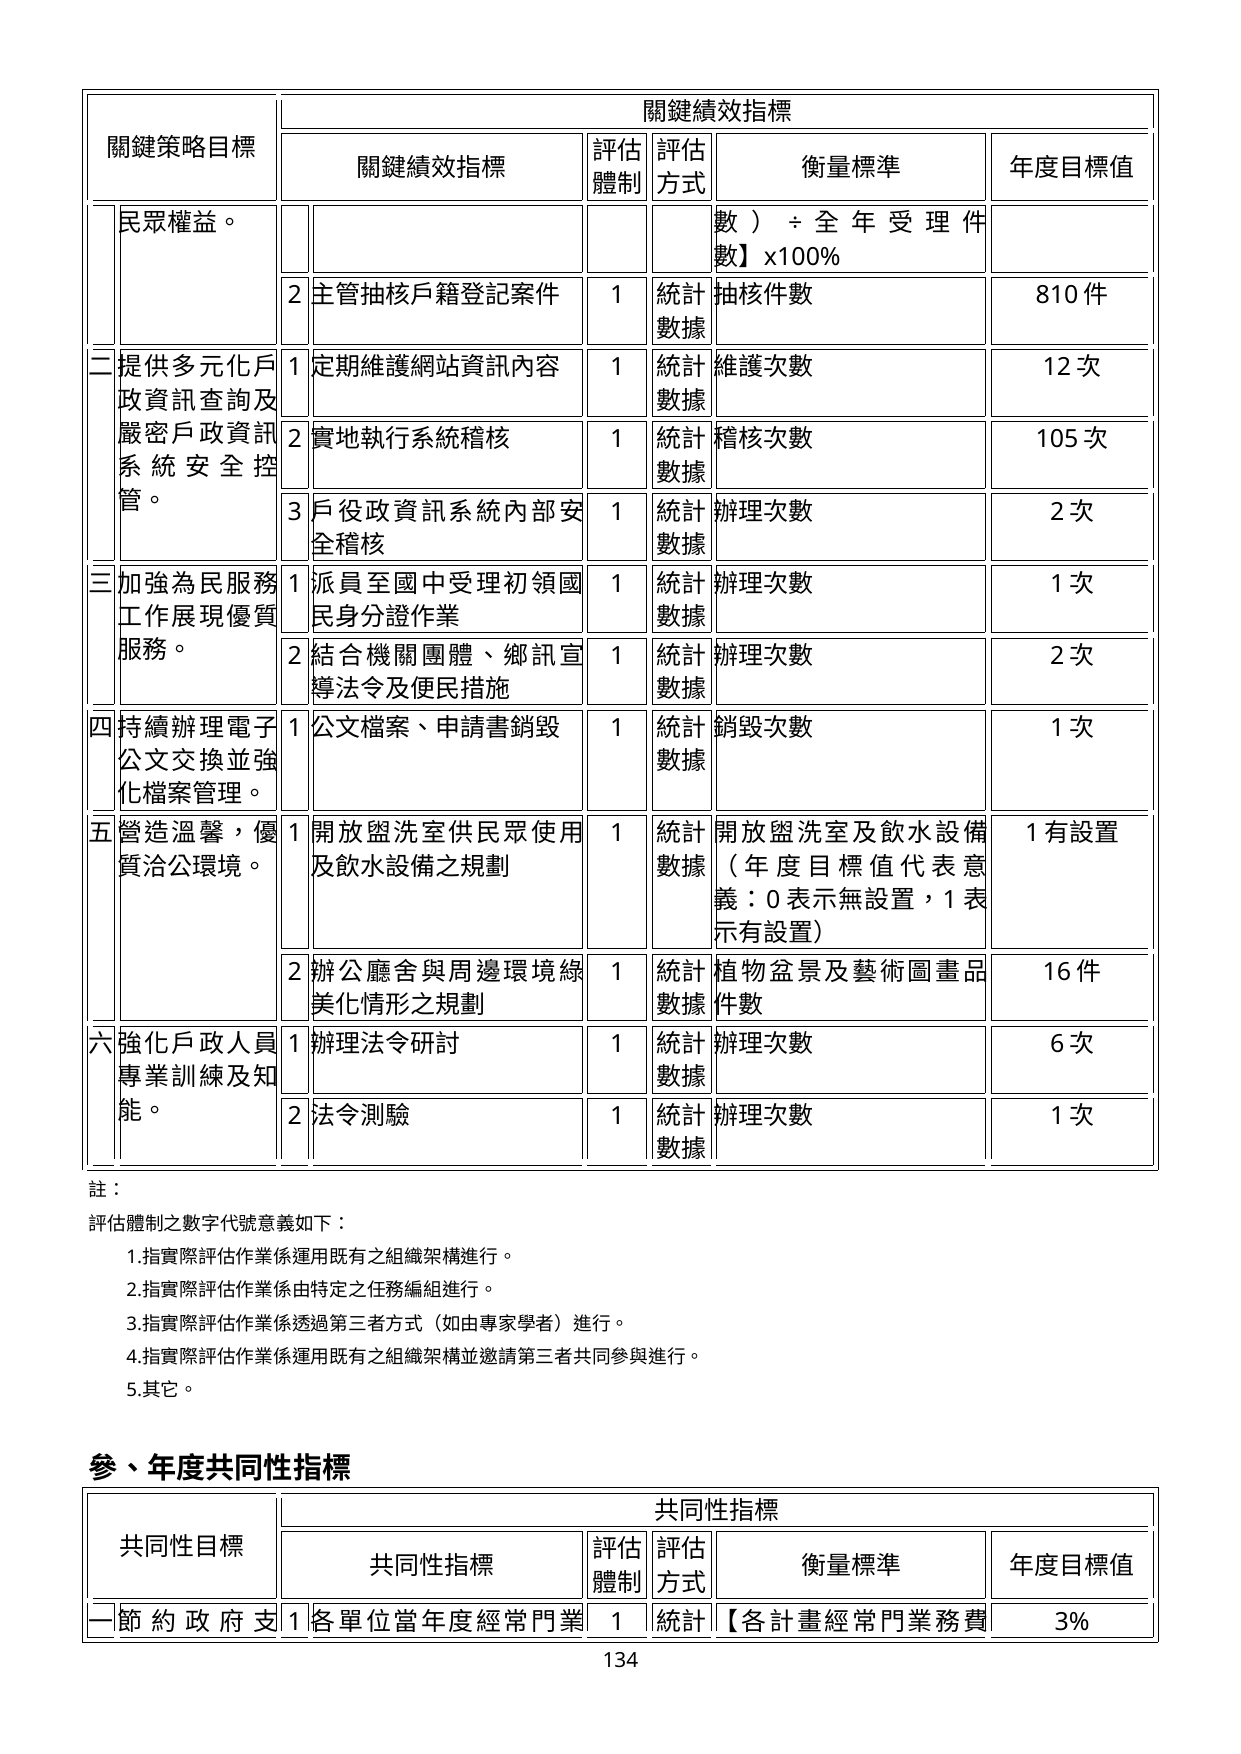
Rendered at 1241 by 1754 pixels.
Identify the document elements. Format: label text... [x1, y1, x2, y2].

text 3.指實際評估作業係透過第三者方式（如由專家學者）進行。 [89, 1303, 1152, 1337]
table_cell 2 [278, 948, 311, 1020]
table_cell 提供多元化戶政資訊查詢及嚴密戶政資訊系統安全控管。 [117, 344, 278, 560]
table_cell 2 [278, 632, 311, 704]
table_cell 衡量標準 [714, 129, 988, 199]
table_cell 1 [585, 632, 649, 704]
table_cell 各單位當年度經常門業 [311, 1598, 585, 1637]
table_cell 1 [585, 704, 649, 809]
table_cell 統計數據 [649, 272, 714, 344]
table_cell 一 [85, 1598, 117, 1637]
table_cell [278, 200, 311, 272]
table_cell 公文檔案、申請書銷毀 [311, 704, 585, 809]
table_cell 法令測驗 [311, 1093, 585, 1164]
table_cell 定期維護網站資訊內容 [311, 344, 585, 416]
text 1.指實際評估作業係運用既有之組織架構進行。 [89, 1237, 1152, 1270]
table_cell 加強為民服務工作展現優質服務。 [117, 560, 278, 704]
table_cell 6次 [988, 1020, 1156, 1092]
table_cell 開放盥洗室供民眾使用及飲水設備之規劃 [311, 810, 585, 948]
table_cell 辦理次數 [714, 632, 988, 704]
table_cell 營造溫馨，優質洽公環境。 [117, 810, 278, 1020]
table_cell 數）÷全年受理件數】x100% [714, 200, 988, 272]
table_cell 1 [585, 1020, 649, 1092]
table_cell 評估 體制 [585, 1527, 649, 1598]
text 4.指實際評估作業係運用既有之組織架構並邀請第三者共同參與進行。 [89, 1337, 1152, 1370]
table_cell 評估 方式 [649, 1527, 714, 1598]
table_cell 實地執行系統稽核 [311, 416, 585, 488]
table_cell 六 [85, 1020, 117, 1164]
table_cell 1 [585, 948, 649, 1020]
table_cell 戶役政資訊系統內部安全稽核 [311, 488, 585, 560]
table_cell 統計數據 [649, 704, 714, 809]
table_cell 強化戶政人員專業訓練及知能。 [117, 1020, 278, 1164]
table_cell 年度目標值 [988, 1526, 1156, 1598]
table_cell 辦理次數 [714, 488, 988, 560]
table_cell 結合機關團體、鄉訊宣導法令及便民措施 [311, 632, 585, 704]
table_cell 辦理次數 [714, 560, 988, 632]
table_cell 1 [585, 344, 649, 416]
table_cell 1 [585, 1598, 649, 1637]
table_cell 2 [278, 272, 311, 344]
table_cell 節約政府支 [117, 1598, 278, 1637]
table_cell 【各計畫經常門業務費 [714, 1598, 988, 1637]
table_cell 105次 [988, 416, 1156, 488]
table_cell 統計數據 [649, 810, 714, 948]
table_cell 統計 [649, 1598, 714, 1637]
table_cell 五 [85, 810, 117, 1020]
text 5.其它。 [89, 1370, 1152, 1403]
table_cell 辦理次數 [714, 1020, 988, 1092]
table_header 關鍵策略目標 [85, 90, 278, 199]
table_cell [585, 200, 649, 272]
table_cell 維護次數 [714, 344, 988, 416]
table_cell 持續辦理電子公文交換並強化檔案管理。 [117, 704, 278, 809]
text 參、年度共同性指標 [89, 1445, 1152, 1487]
table_cell 統計數據 [649, 416, 714, 488]
table_cell 12次 [988, 344, 1156, 416]
table_cell 開放盥洗室及飲水設備（年度目標值代表意義：0表示無設置，1表示有設置） [714, 810, 988, 948]
table_cell 統計數據 [649, 632, 714, 704]
table_cell 1次 [988, 1093, 1156, 1164]
table_cell 16件 [988, 948, 1156, 1020]
text 評估體制之數字代號意義如下： [89, 1203, 1152, 1237]
table_cell 統計數據 [649, 948, 714, 1020]
table_cell 衡量標準 [714, 1527, 988, 1598]
table_cell 派員至國中受理初領國民身分證作業 [311, 560, 585, 632]
table_cell 二 [85, 344, 117, 560]
table_cell 1 [585, 1093, 649, 1164]
table_cell 辦理法令研討 [311, 1020, 585, 1092]
table_cell 統計數據 [649, 560, 714, 632]
table_cell 植物盆景及藝術圖畫品件數 [714, 948, 988, 1020]
table_cell 統計數據 [649, 488, 714, 560]
table_cell 統計數據 [649, 1020, 714, 1092]
table_cell 1 [585, 560, 649, 632]
table_cell 1 [278, 344, 311, 416]
table_cell 四 [85, 704, 117, 809]
table_cell 主管抽核戶籍登記案件 [311, 272, 585, 344]
table_cell 辦公廳舍與周邊環境綠美化情形之規劃 [311, 948, 585, 1020]
table_cell 辦理次數 [714, 1093, 988, 1164]
table_cell 1 [585, 272, 649, 344]
table_cell 1 [278, 1598, 311, 1637]
table_cell [988, 200, 1156, 272]
text 2.指實際評估作業係由特定之任務編組進行。 [89, 1270, 1152, 1303]
table_cell 1 [278, 810, 311, 948]
table_cell 2次 [988, 632, 1156, 704]
table_cell 三 [85, 560, 117, 704]
table_cell 1 [585, 810, 649, 948]
table_cell 810件 [988, 272, 1156, 344]
table_cell 1 [585, 416, 649, 488]
table_cell 銷毀次數 [714, 704, 988, 809]
table_cell 1 [278, 560, 311, 632]
text 註： [89, 1171, 1152, 1203]
table_cell 民眾權益。 [117, 200, 278, 344]
table_cell 評估 體制 [585, 129, 649, 199]
table_cell 3 [278, 488, 311, 560]
table_cell 年度目標值 [988, 128, 1156, 199]
table_cell 共同性指標 [278, 1526, 585, 1598]
table_cell 2 [278, 1093, 311, 1164]
table_cell 2次 [988, 488, 1156, 560]
table_cell [85, 200, 117, 344]
table_cell 稽核次數 [714, 416, 988, 488]
table_cell 1 [585, 488, 649, 560]
table_header 共同性指標 [278, 1488, 1156, 1526]
table_cell 2 [278, 416, 311, 488]
table_cell 1 [278, 704, 311, 809]
table_cell 抽核件數 [714, 272, 988, 344]
table_cell [311, 200, 585, 272]
table_cell [649, 200, 714, 272]
table_cell 3% [988, 1598, 1156, 1637]
table_cell 1 [278, 1020, 311, 1092]
table_cell 評估 方式 [649, 129, 714, 199]
table_cell 統計數據 [649, 344, 714, 416]
table_cell 1次 [988, 704, 1156, 809]
table_cell 1次 [988, 560, 1156, 632]
table_header 關鍵績效指標 [278, 90, 1156, 127]
table_cell 關鍵績效指標 [278, 128, 585, 199]
table_cell 1有設置 [988, 810, 1156, 948]
table_header 共同性目標 [85, 1488, 278, 1598]
table_cell 統計數據 [649, 1093, 714, 1164]
